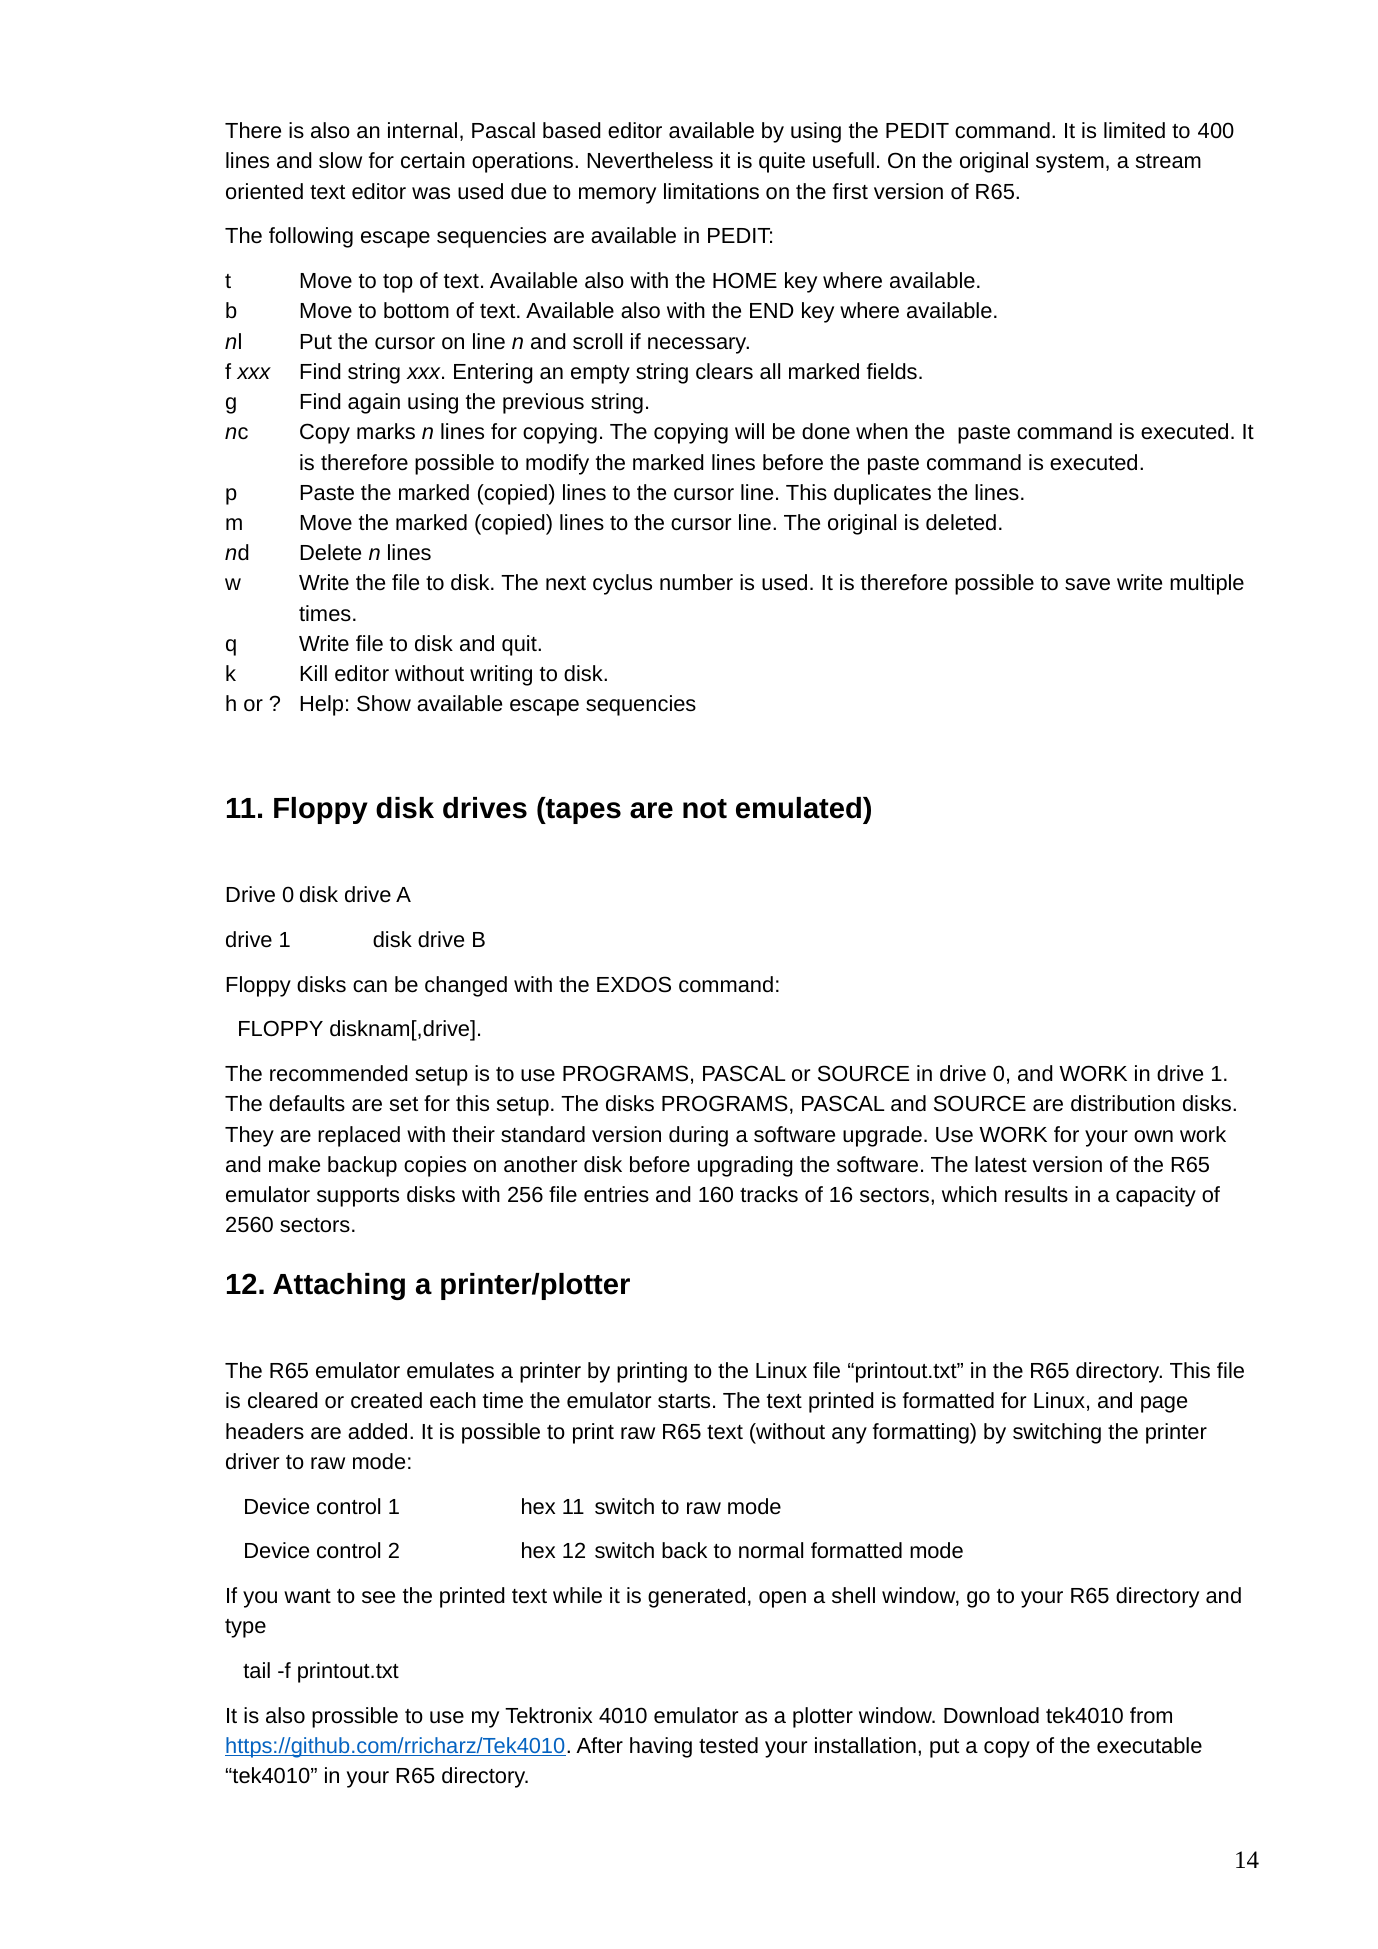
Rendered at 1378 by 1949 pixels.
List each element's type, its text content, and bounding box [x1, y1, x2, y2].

text There is also an internal, Pascal based editor available by using the PEDIT command. It is limited to 400 lines and slow for certain operations. Nevertheless it is quite usefull. On the original system, a stream oriented text editor was used due to memory limitations on the first version of R65. [225, 118, 1259, 204]
text Drive 0 disk drive A [225, 882, 1259, 907]
text FLOPPY disknam[,drive]. [225, 1016, 1259, 1041]
text The R65 emulator emulates a printer by printing to the Linux file “printout.txt” in the R65 directory. This file is cleared or created each time the emulator starts. The text printed is formatted for Linux, and page headers are added. It is possible to print raw R65 text (without any formatting) by switching the printer driver to raw mode: [225, 1358, 1259, 1474]
text Device control 2 hex 12 switch back to normal formatted mode [225, 1538, 1259, 1563]
text drive 1 disk drive B [225, 927, 1259, 952]
subtitle 11. Floppy disk drives (tapes are not emulated) [225, 791, 1259, 824]
subtitle 12. Attaching a printer/plotter [225, 1267, 1259, 1301]
text The recommended setup is to use PROGRAMS, PASCAL or SOURCE in drive 0, and WORK in drive 1. The defaults are set for this setup. The disks PROGRAMS, PASCAL and SOURCE are distribution disks. They are replaced with their standard version during a software upgrade. Use WORK for your own work and make backup copies on another disk before upgrading the software. The latest version of the R65 emulator supports disks with 256 file entries and 160 tracks of 16 sectors, which results in a capacity of 2560 sectors. [225, 1061, 1259, 1237]
text If you want to see the printed text while it is generated, open a shell window, go to your R65 directory and type [225, 1583, 1259, 1638]
text Device control 1 hex 11 switch to raw mode [225, 1493, 1259, 1519]
text Floppy disks can be changed with the EXDOS command: [225, 971, 1259, 997]
text tail -f printout.txt [225, 1658, 1259, 1683]
text The following escape sequencies are available in PEDIT: [225, 223, 1259, 248]
text t Move to top of text. Available also with the HOME key where available. b Move to bottom of text. Available also with the END key where available. nl Put the cursor on line n and scroll if necessary. f xxx Find string xxx. Entering an empty string clears all marked fields. g Find again using the previous string. nc Copy marks n lines for copying. The copying will be done when the paste command is executed. It is therefore possible to modify the marked lines before the paste command is executed. p Paste the marked (copied) lines to the cursor line. This duplicates the lines. m Move the marked (copied) lines to the cursor line. The original is deleted. nd Delete n lines w Write the file to disk. The next cyclus number is used. It is therefore possible to save write multiple times. q Write file to disk and quit. k Kill editor without writing to disk. h or ? Help: Show available escape sequencies [225, 268, 1259, 716]
text It is also prossible to use my Tektronix 4010 emulator as a plotter window. Download tek4010 from https://github.com/rricharz/Tek4010. After having tested your installation, put a copy of the executable “tek4010” in your R65 directory. [225, 1703, 1259, 1788]
